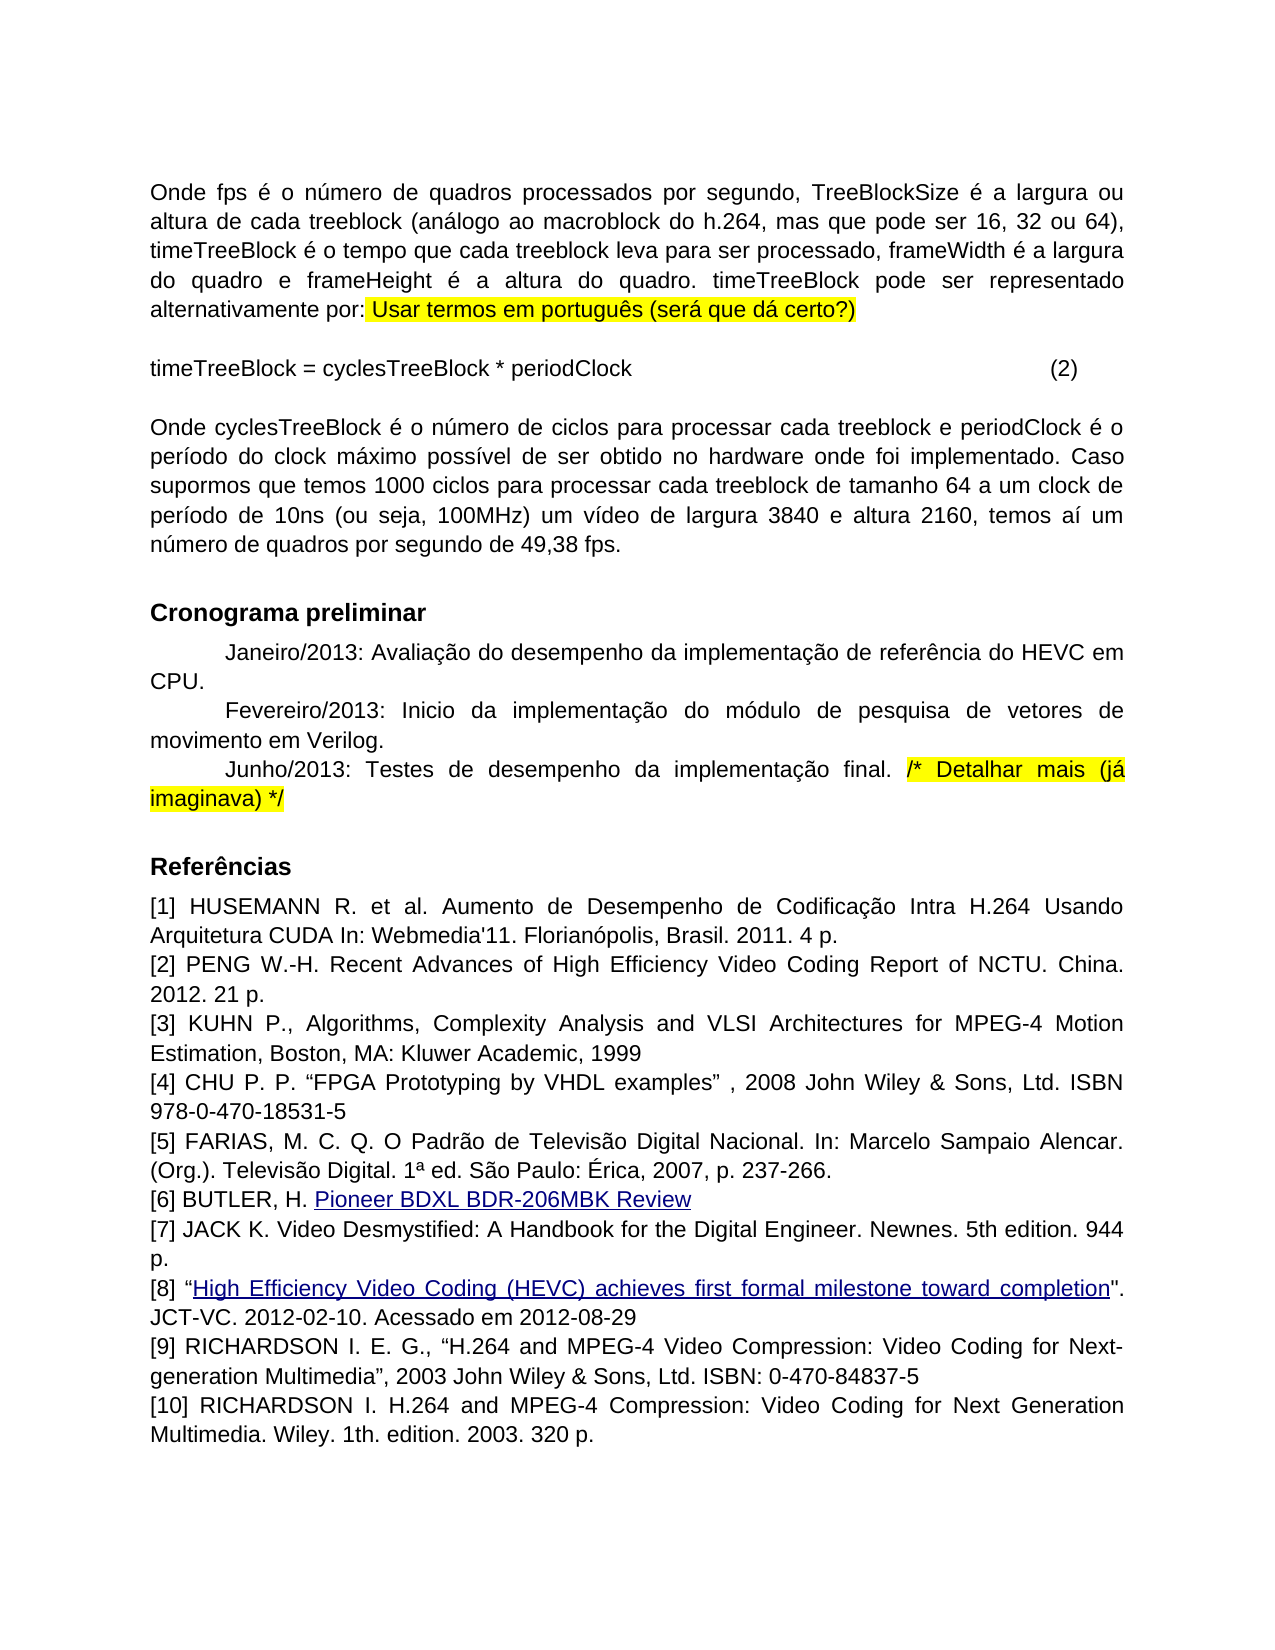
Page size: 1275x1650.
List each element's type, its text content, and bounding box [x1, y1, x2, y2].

text [4] CHU P. P. “FPGA Prototyping by VHDL examples” , 2008 John Wiley & Sons, Ltd. ISBN 978-0-470-18531-5 [150, 1069, 1125, 1124]
text [5] FARIAS, M. C. Q. O Padrão de Televisão Digital Nacional. In: Marcelo Sampaio Alencar. (Org.). Televisão Digital. 1ª ed. São Paulo: Érica, 2007, p. 237-266. [150, 1128, 1125, 1183]
text [3] KUHN P., Algorithms, Complexity Analysis and VLSI Architectures for MPEG-4 Motion Estimation, Boston, MA: Kluwer Academic, 1999 [150, 1011, 1125, 1066]
text [6] BUTLER, H. Pioneer BDXL BDR-206MBK Review [150, 1187, 1125, 1213]
subtitle Referências [150, 853, 1125, 881]
subtitle Cronograma preliminar [150, 599, 1125, 627]
text [7] JACK K. Video Desmystified: A Handbook for the Digital Engineer. Newnes. 5th edition. 944 p. [150, 1216, 1125, 1271]
text Junho/2013: Testes de desempenho da implementação final. /* Detalhar mais (já imaginava) */ [150, 757, 1125, 812]
text [2] PENG W.-H. Recent Advances of High Efficiency Video Coding Report of NCTU. China. 2012. 21 p. [150, 952, 1125, 1007]
text [8] “High Efficiency Video Coding (HEVC) achieves first formal milestone toward completion". JCT-VC. 2012-02-10. Acessado em 2012-08-29 [150, 1275, 1125, 1330]
text Fevereiro/2013: Inicio da implementação do módulo de pesquisa de vetores de movimento em Verilog. [150, 698, 1125, 753]
text [1] HUSEMANN R. et al. Aumento de Desempenho de Codificação Intra H.264 Usando Arquitetura CUDA In: Webmedia'11. Florianópolis, Brasil. 2011. 4 p. [150, 893, 1125, 948]
text timeTreeBlock = cyclesTreeBlock * periodClock (2) [150, 356, 1125, 381]
text [9] RICHARDSON I. E. G., “H.264 and MPEG-4 Video Compression: Video Coding for Next-generation Multimedia”, 2003 John Wiley & Sons, Ltd. ISBN: 0-470-84837-5 [150, 1334, 1125, 1389]
text Onde cyclesTreeBlock é o número de ciclos para processar cada treeblock e periodClock é o período do clock máximo possível de ser obtido no hardware onde foi implementado. Caso supormos que temos 1000 ciclos para processar cada treeblock de tamanho 64 a um clock de período de 10ns (ou seja, 100MHz) um vídeo de largura 3840 e altura 2160, temos aí um número de quadros por segundo de 49,38 fps. [150, 414, 1125, 557]
text Janeiro/2013: Avaliação do desempenho da implementação de referência do HEVC em CPU. [150, 639, 1125, 694]
text Onde fps é o número de quadros processados por segundo, TreeBlockSize é a largura ou altura de cada treeblock (análogo ao macroblock do h.264, mas que pode ser 16, 32 ou 64), timeTreeBlock é o tempo que cada treeblock leva para ser processado, frameWidth é a largura do quadro e frameHeight é a altura do quadro. timeTreeBlock pode ser representado alternativamente por: Usar termos em português (será que dá certo?) [150, 179, 1125, 322]
text [10] RICHARDSON I. H.264 and MPEG-4 Compression: Video Coding for Next Generation Multimedia. Wiley. 1th. edition. 2003. 320 p. [150, 1393, 1125, 1448]
